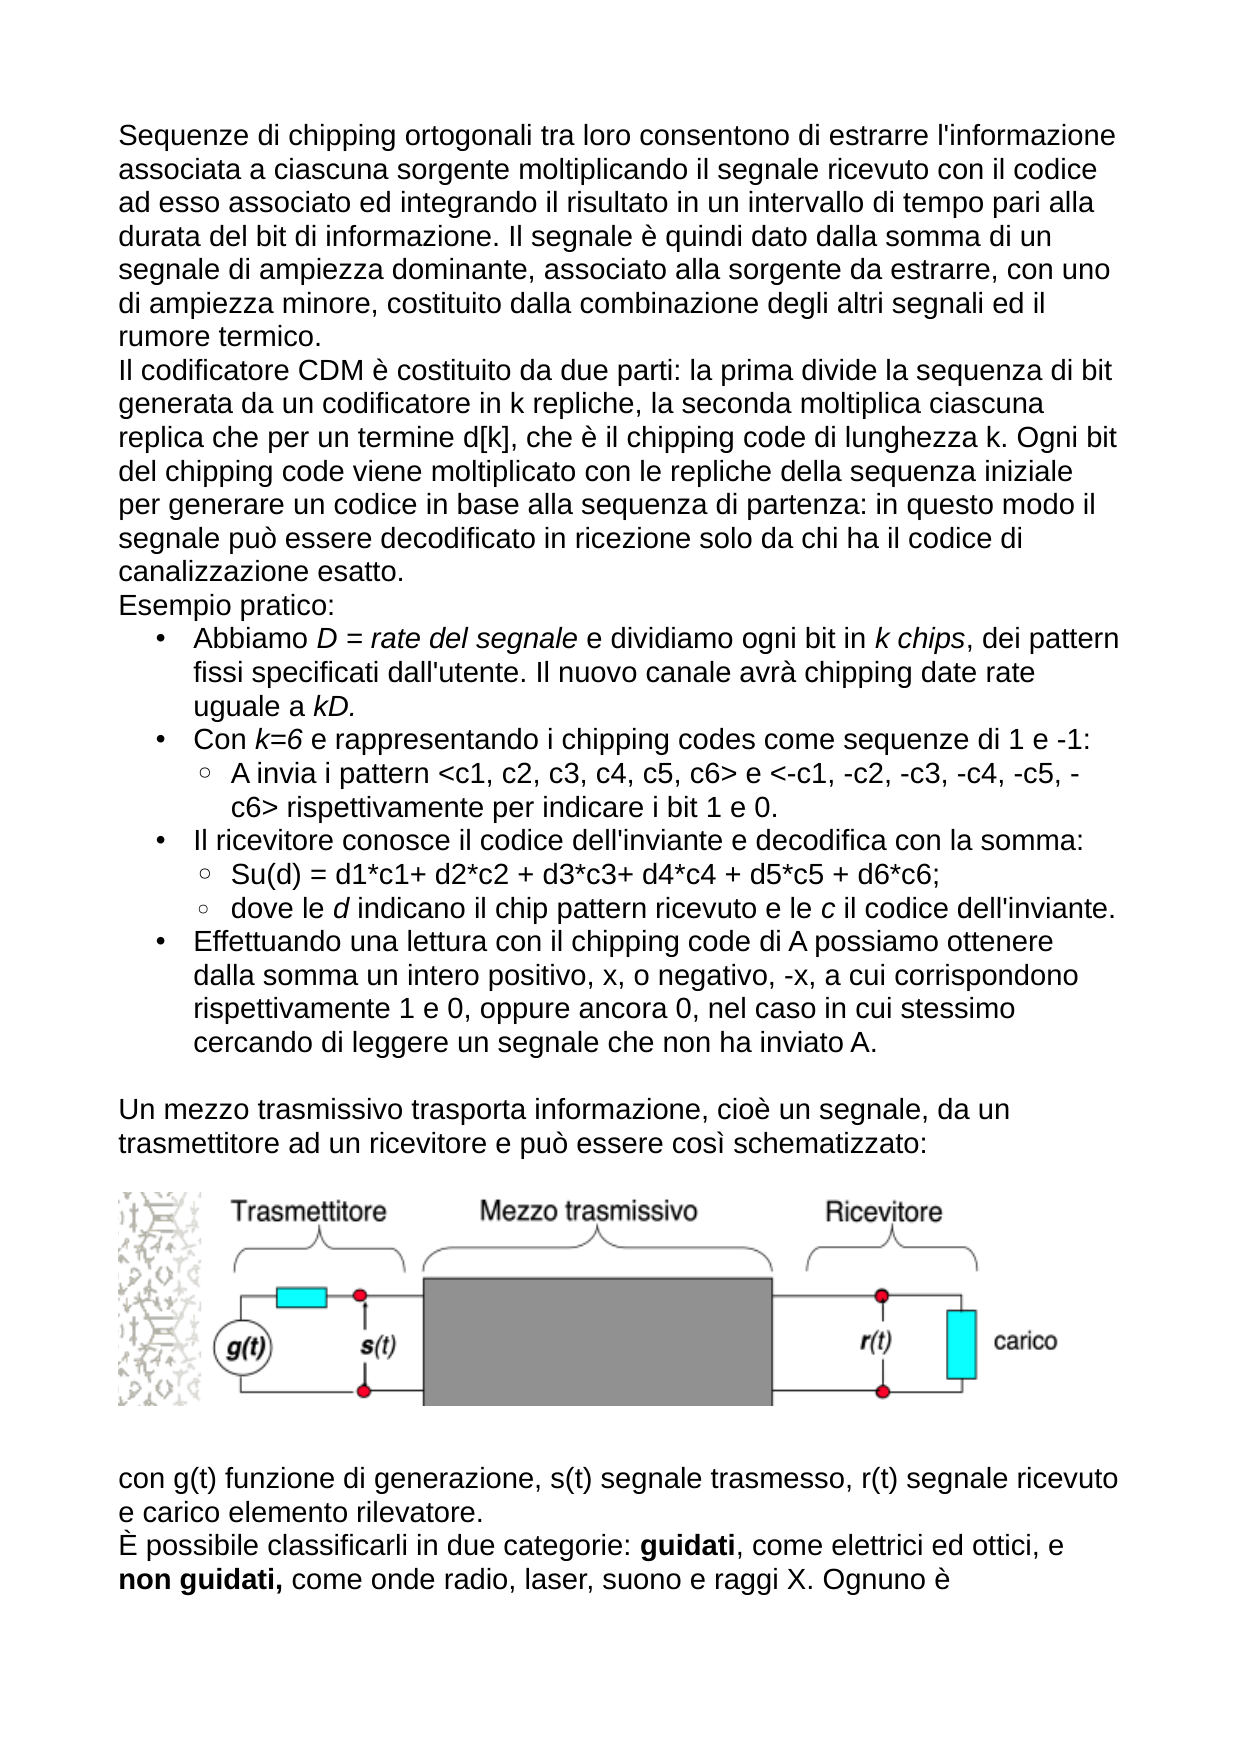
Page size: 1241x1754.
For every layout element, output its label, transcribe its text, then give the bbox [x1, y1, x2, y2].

text Il codificatore CDM è costituito da due parti: la prima divide la sequenza di bit generata da un codificatore in k repliche, la seconda moltiplica ciascuna replica che per un termine d[k], che è il chipping code di lunghezza k. Ogni bit del chipping code viene moltiplicato con le repliche della sequenza iniziale per generare un codice in base alla sequenza di partenza: in questo modo il segnale può essere decodificato in ricezione solo da chi ha il codice di canalizzazione esatto. [118, 353, 1122, 588]
list Abbiamo D = rate del segnale e dividiamo ogni bit in k chips, dei pattern fissi specificati dall'utente. Il nuovo canale avrà chipping date rate uguale a kD. [156, 621, 1122, 722]
text con g(t) funzione di generazione, s(t) segnale trasmesso, r(t) segnale ricevuto e carico elemento rilevatore. [118, 1461, 1122, 1528]
text Sequenze di chipping ortogonali tra loro consentono di estrarre l'informazione associata a ciascuna sorgente moltiplicando il segnale ricevuto con il codice ad esso associato ed integrando il risultato in un intervallo di tempo pari alla durata del bit di informazione. Il segnale è quindi dato dalla somma di un segnale di ampiezza dominante, associato alla sorgente da estrarre, con uno di ampiezza minore, costituito dalla combinazione degli altri segnali ed il rumore termico. [118, 118, 1122, 353]
list Effettuando una lettura con il chipping code di A possiamo ottenere dalla somma un intero positivo, x, o negativo, -x, a cui corrispondono rispettivamente 1 e 0, oppure ancora 0, nel caso in cui stessimo cercando di leggere un segnale che non ha inviato A. [156, 924, 1122, 1058]
text È possibile classificarli in due categorie: guidati, come elettrici ed ottici, e non guidati, come onde radio, laser, suono e raggi X. Ognuno è [118, 1528, 1122, 1595]
list Con k=6 e rappresentando i chipping codes come sequenze di 1 e -1: [156, 722, 1122, 756]
text Esempio pratico: [118, 588, 1122, 621]
list Su(d) = d1*c1+ d2*c2 + d3*c3+ d4*c4 + d5*c5 + d6*c6; [193, 857, 1122, 891]
list dove le d indicano il chip pattern ricevuto e le c il codice dell'inviante. [193, 891, 1122, 924]
picture [118, 1192, 189, 1406]
list A invia i pattern <c1, c2, c3, c4, c5, c6> e <-c1, -c2, -c3, -c4, -c5, -c6> rispettivamente per indicare i bit 1 e 0. [193, 756, 1122, 823]
list Il ricevitore conosce il codice dell'inviante e decodifica con la somma: [156, 823, 1122, 857]
text Un mezzo trasmissivo trasporta informazione, cioè un segnale, da un trasmettitore ad un ricevitore e può essere così schematizzato: [118, 1092, 1122, 1159]
